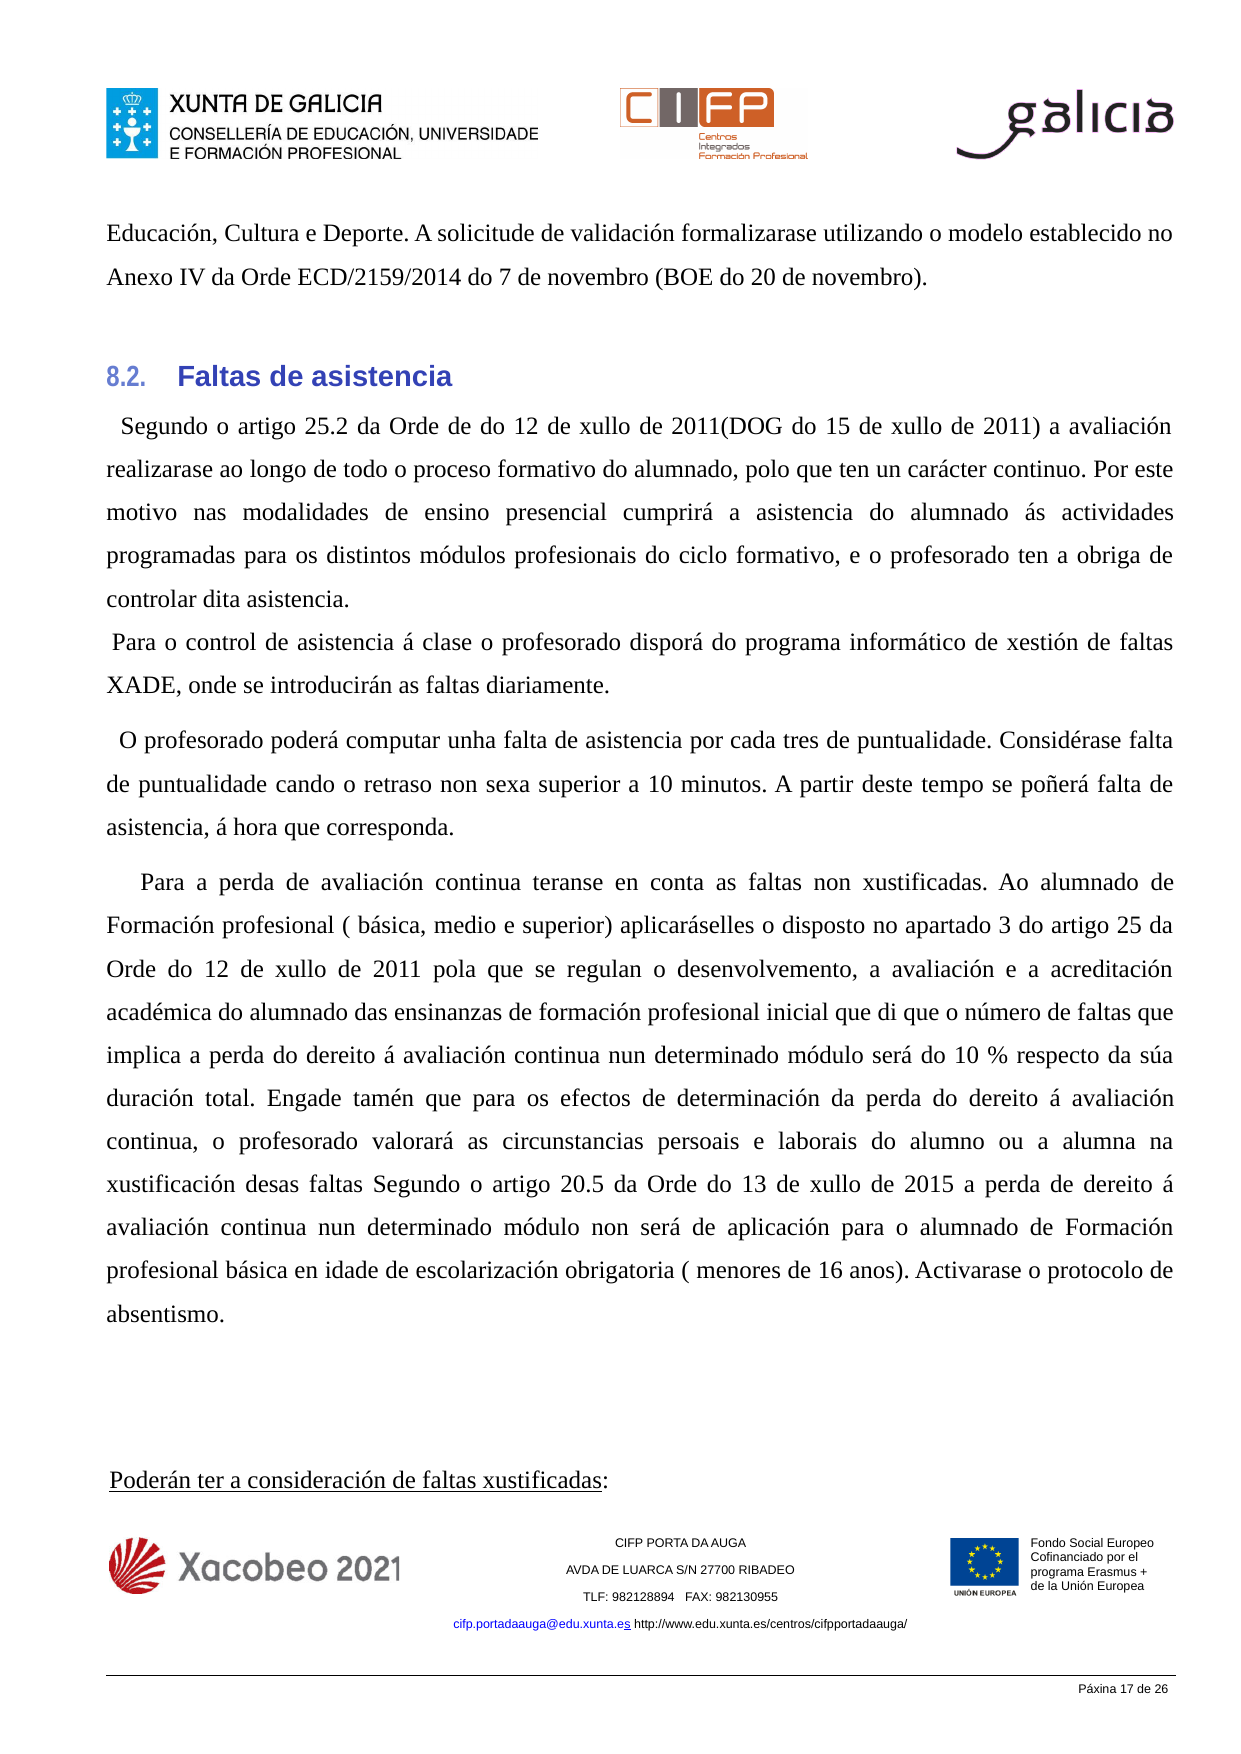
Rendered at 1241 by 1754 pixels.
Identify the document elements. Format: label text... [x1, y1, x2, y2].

text O profesorado poderá computar unha falta de asistencia por cada tres de puntualidade. Considérase falta de puntualidade cando o retraso non sexa superior a 10 minutos. A partir deste tempo se poñerá falta de asistencia, á hora que corresponda. [69, 726, 1175, 841]
text Para a perda de avaliación continua teranse en conta as faltas non xustificadas. Ao alumnado de Formación profesional ( básica, medio e superior) aplicaráselles o disposto no apartado 3 do artigo 25 da Orde do 12 de xullo de 2011 pola que se regulan o desenvolvemento, a avaliación e a acreditación académica do alumnado das ensinanzas de formación profesional inicial que di que o número de faltas que implica a perda do dereito á avaliación continua nun determinado módulo será do 10 % respecto da súa duración total. Engade tamén que para os efectos de determinación da perda do dereito á avaliación continua, o profesorado valorará as circunstancias persoais e laborais do alumno ou a alumna na xustificación desas faltas Segundo o artigo 20.5 da Orde do 13 de xullo de 2015 a perda de dereito á avaliación continua nun determinado módulo non será de aplicación para o alumnado de Formación profesional básica en idade de escolarización obrigatoria ( menores de 16 anos). Activarase o protocolo de absentismo. [71, 867, 1175, 1327]
text Para o control de asistencia á clase o profesorado disporá do programa informático de xestión de faltas XADE, onde se introducirán as faltas diariamente. [69, 627, 1175, 699]
picture [114, 139, 120, 146]
picture [620, 88, 808, 159]
text Educación, Cultura e Deporte. A solicitude de validación formalizarase utilizando o modelo establecido no Anexo IV da Orde ECD/2159/2014 do 7 de novembro (BOE do 20 de novembro). [106, 218, 1175, 290]
picture [954, 88, 1176, 160]
picture [109, 1537, 400, 1594]
picture [144, 108, 151, 115]
picture [129, 93, 140, 97]
picture [950, 1538, 1019, 1598]
subtitle Faltas de asistencia [106, 359, 1175, 392]
text Poderán ter a consideración de faltas xustificadas: [59, 1466, 1175, 1494]
picture [156, 88, 538, 159]
picture [129, 99, 140, 105]
picture [144, 124, 151, 130]
picture [124, 118, 140, 151]
picture [129, 108, 136, 114]
picture [113, 107, 120, 115]
text Segundo o artigo 25.2 da Orde de do 12 de xullo de 2011(DOG do 15 de xullo de 2011) a avaliación realizarase ao longo de todo o proceso formativo do alumnado, polo que ten un carácter continuo. Por este motivo nas modalidades de ensino presencial cumprirá a asistencia do alumnado ás actividades programadas para os distintos módulos profesionais do ciclo formativo, e o profesorado ten a obriga de controlar dita asistencia. [69, 411, 1175, 612]
